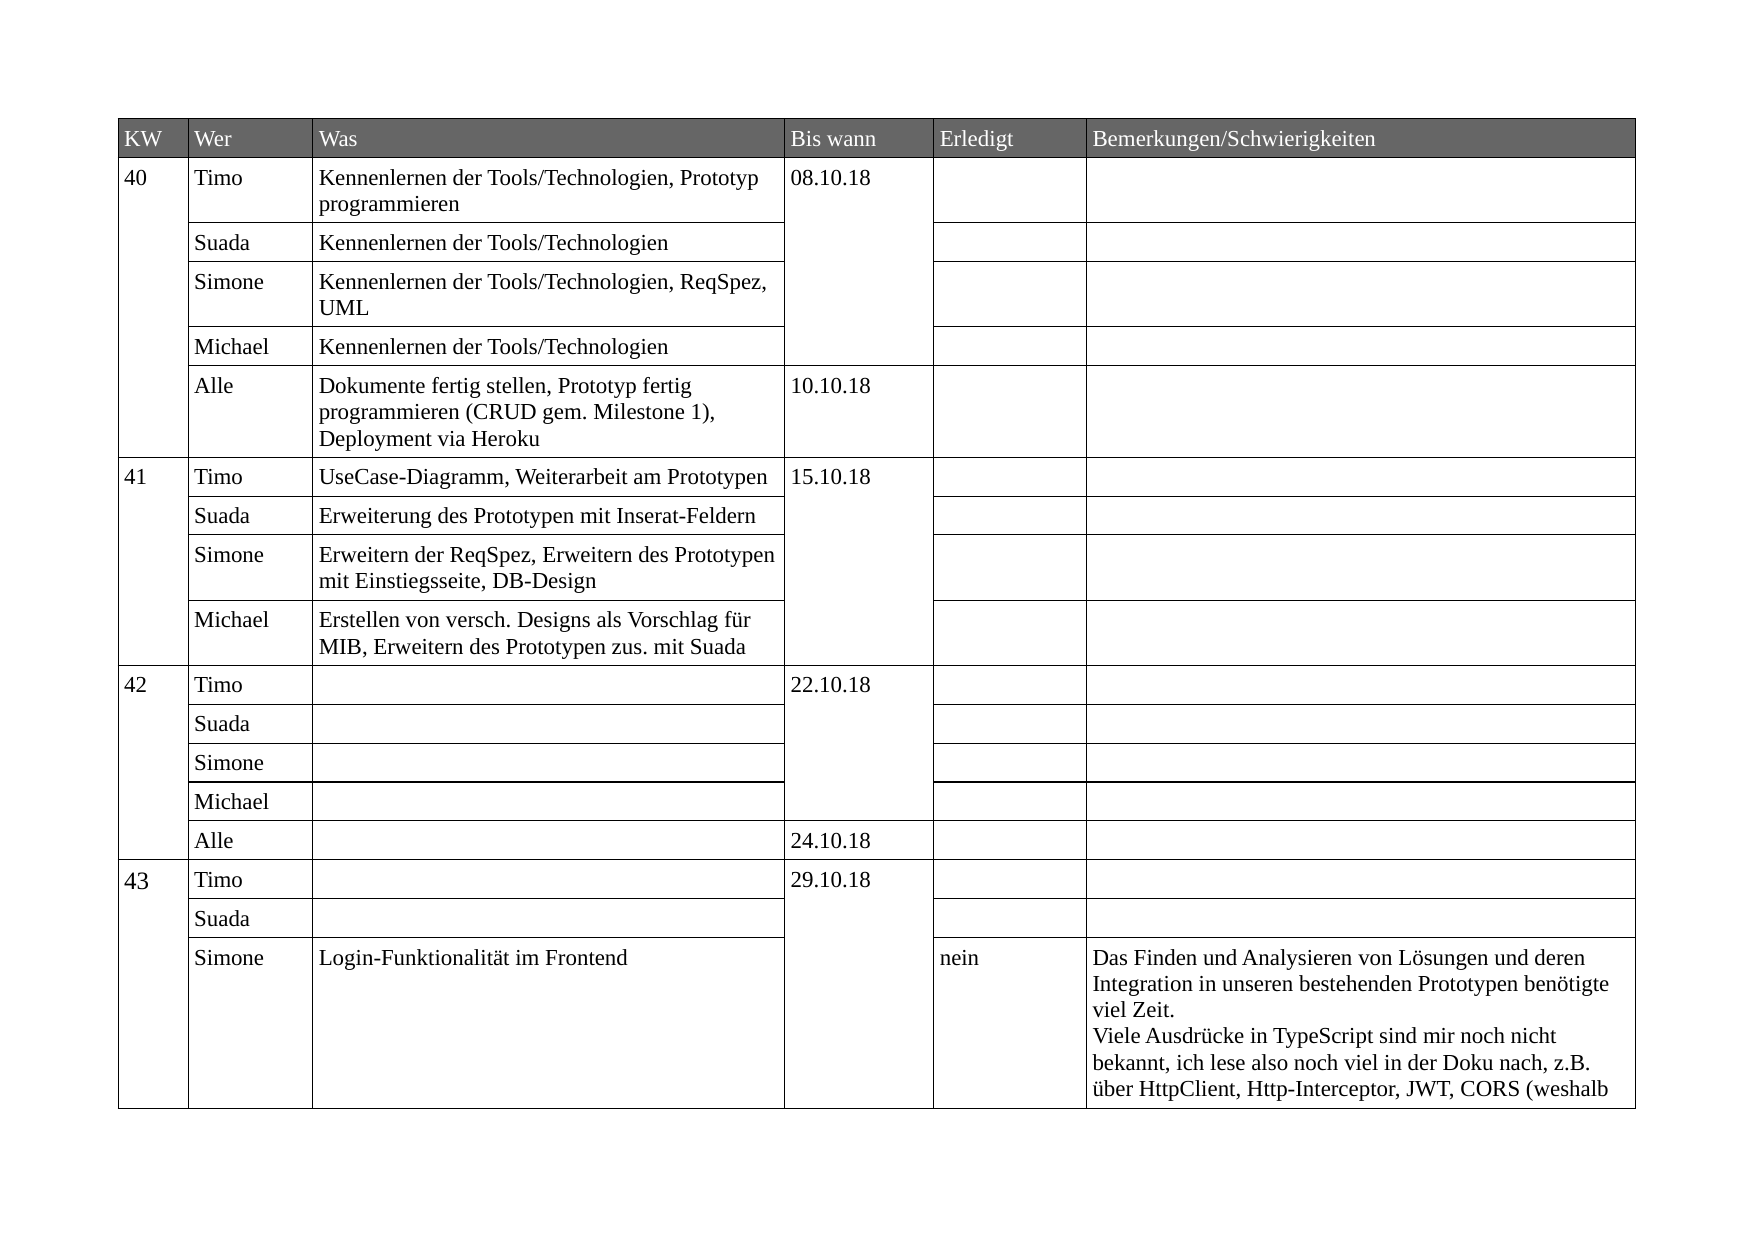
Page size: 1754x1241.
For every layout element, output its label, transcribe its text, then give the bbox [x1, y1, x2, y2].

table_cell 15.10.18 [785, 458, 933, 665]
table_cell [934, 366, 1086, 457]
table_cell [1087, 601, 1635, 665]
table_cell Erweitern der ReqSpez, Erweitern des Prototypen mit Einstiegsseite, DB-Design [313, 535, 784, 599]
table_cell [1087, 497, 1635, 534]
table_cell [934, 458, 1086, 496]
table_cell [313, 666, 784, 704]
table_cell Suada [189, 705, 312, 742]
table_cell [1087, 158, 1635, 222]
table_cell Timo [189, 666, 312, 704]
table_cell 40 [119, 158, 188, 457]
table_cell [934, 821, 1086, 859]
table_cell [1087, 821, 1635, 859]
table_cell [1087, 705, 1635, 742]
table_cell [934, 223, 1086, 261]
table_cell Alle [189, 821, 312, 859]
table_cell [1087, 744, 1635, 781]
table_cell 08.10.18 [785, 158, 933, 365]
table_cell [934, 601, 1086, 665]
table_cell [934, 535, 1086, 599]
table_cell [313, 744, 784, 781]
table_header Bis wann [785, 119, 933, 157]
table_cell [1087, 535, 1635, 599]
table_header Bemerkungen/Schwierigkeiten [1087, 119, 1635, 157]
table_cell 43 [119, 860, 188, 1107]
table_cell [934, 860, 1086, 898]
table_cell Timo [189, 158, 312, 222]
table_header Was [313, 119, 784, 157]
table_cell [313, 899, 784, 937]
table_cell [313, 821, 784, 859]
table_cell Simone [189, 744, 312, 781]
table_cell [313, 860, 784, 898]
table_header KW [119, 119, 188, 157]
table_cell [934, 327, 1086, 365]
table_cell [934, 783, 1086, 820]
table_cell Simone [189, 535, 312, 599]
table_cell Michael [189, 327, 312, 365]
table_cell 22.10.18 [785, 666, 933, 820]
table_cell [934, 899, 1086, 937]
table_cell Dokumente fertig stellen, Prototyp fertig programmieren (CRUD gem. Milestone 1), Deployment via Heroku [313, 366, 784, 457]
table_cell 10.10.18 [785, 366, 933, 457]
table_cell 42 [119, 666, 188, 859]
table_header Wer [189, 119, 312, 157]
table_cell Suada [189, 899, 312, 937]
table_cell Das Finden und Analysieren von Lösungen und deren Integration in unseren bestehenden Prototypen benötigte viel Zeit. Viele Ausdrücke in TypeScript sind mir noch nicht bekannt, ich lese also noch viel in der Doku nach, z.B. über HttpClient, Http-Interceptor, JWT, CORS (weshalb [1087, 938, 1635, 1107]
table_header Erledigt [934, 119, 1086, 157]
table_cell [934, 158, 1086, 222]
table_cell [313, 705, 784, 742]
table_cell 29.10.18 [785, 860, 933, 1107]
table_cell Suada [189, 223, 312, 261]
table_cell 41 [119, 458, 188, 665]
table_cell [934, 262, 1086, 326]
table_cell Kennenlernen der Tools/Technologien [313, 327, 784, 365]
table_cell [1087, 366, 1635, 457]
table_cell Erweiterung des Prototypen mit Inserat-Feldern [313, 497, 784, 534]
table_cell Suada [189, 497, 312, 534]
table_cell [1087, 327, 1635, 365]
table_cell Simone [189, 938, 312, 1107]
table_cell [934, 666, 1086, 704]
table_cell [1087, 458, 1635, 496]
table_cell [934, 744, 1086, 781]
table_cell [1087, 223, 1635, 261]
table_cell [934, 705, 1086, 742]
table_cell [1087, 666, 1635, 704]
table_cell [1087, 262, 1635, 326]
table_cell Login-Funktionalität im Frontend [313, 938, 784, 1107]
table_cell Michael [189, 601, 312, 665]
table_cell Kennenlernen der Tools/Technologien, Prototyp programmieren [313, 158, 784, 222]
table_cell [313, 783, 784, 820]
table_cell [1087, 899, 1635, 937]
table_cell [1087, 860, 1635, 898]
table_cell Erstellen von versch. Designs als Vorschlag für MIB, Erweitern des Prototypen zus. mit Suada [313, 601, 784, 665]
table_cell UseCase-Diagramm, Weiterarbeit am Prototypen [313, 458, 784, 496]
table_cell Kennenlernen der Tools/Technologien [313, 223, 784, 261]
table_cell nein [934, 938, 1086, 1107]
table_cell Simone [189, 262, 312, 326]
table_cell Kennenlernen der Tools/Technologien, ReqSpez, UML [313, 262, 784, 326]
table_cell 24.10.18 [785, 821, 933, 859]
table_cell [1087, 783, 1635, 820]
table_cell Alle [189, 366, 312, 457]
table_cell Michael [189, 783, 312, 820]
table_cell [934, 497, 1086, 534]
table_cell Timo [189, 860, 312, 898]
table_cell Timo [189, 458, 312, 496]
